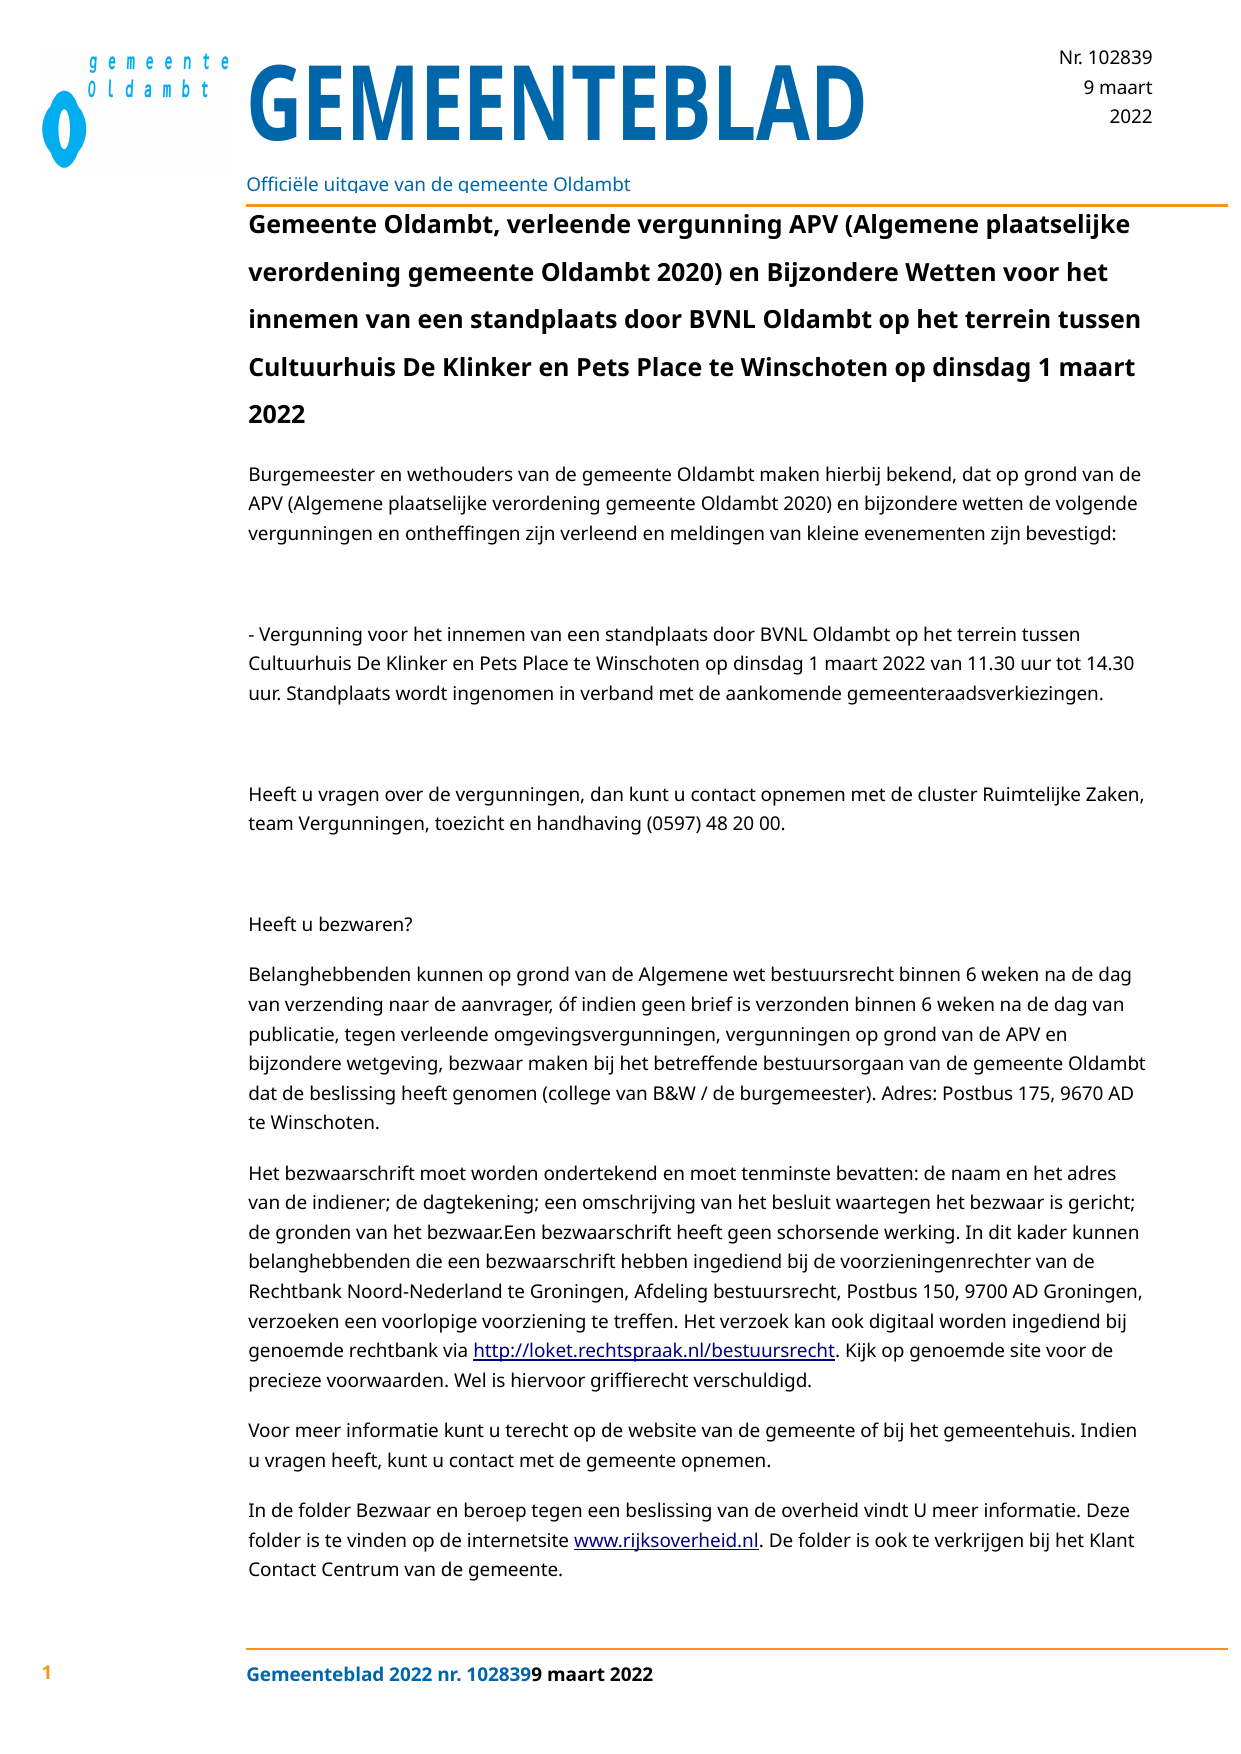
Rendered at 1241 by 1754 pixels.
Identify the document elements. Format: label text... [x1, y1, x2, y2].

picture [41, 47, 231, 172]
text Voor meer informatie kunt u terecht op de website van de gemeente of bij het gemeentehuis. Indien u vragen heeft, kunt u contact met de gemeente opnemen. [248, 1417, 1152, 1473]
text Heeft u bezwaren? [248, 911, 1152, 937]
text - Vergunning voor het innemen van een standplaats door BVNL Oldambt op het terrein tussen Cultuurhuis De Klinker en Pets Place te Winschoten op dinsdag 1 maart 2022 van 11.30 uur tot 14.30 uur. Standplaats wordt ingenomen in verband met de aankomende gemeenteraadsverkiezingen. [248, 621, 1152, 706]
text Het bezwaarschrift moet worden ondertekend en moet tenminste bevatten: de naam en het adres van de indiener; de dagtekening; een omschrijving van het besluit waartegen het bezwaar is gericht; de gronden van het bezwaar.Een bezwaarschrift heeft geen schorsende werking. In dit kader kunnen belanghebbenden die een bezwaarschrift hebben ingediend bij de voorzieningenrechter van de Rechtbank Noord-Nederland te Groningen, Afdeling bestuursrecht, Postbus 150, 9700 AD Groningen, verzoeken een voorlopige voorziening te treffen. Het verzoek kan ook digitaal worden ingediend bij genoemde rechtbank via http://loket.rechtspraak.nl/bestuursrecht. Kijk op genoemde site voor de precieze voorwaarden. Wel is hiervoor griffierecht verschuldigd. [248, 1160, 1152, 1393]
text In de folder Bezwaar en beroep tegen een beslissing van de overheid vindt U meer informatie. Deze folder is te vinden op de internetsite www.rijksoverheid.nl. De folder is ook te verkrijgen bij het Klant Contact Centrum van de gemeente. [248, 1497, 1152, 1582]
text Gemeente Oldambt, verleende vergunning APV (Algemene plaatselijke verordening gemeente Oldambt 2020) en Bijzondere Wetten voor het innemen van een standplaats door BVNL Oldambt op het terrein tussen Cultuurhuis De Klinker en Pets Place te Winschoten op dinsdag 1 maart 2022 [248, 207, 1152, 431]
text Heeft u vragen over de vergunningen, dan kunt u contact opnemen met de cluster Ruimtelijke Zaken, team Vergunningen, toezicht en handhaving (0597) 48 20 00. [248, 781, 1152, 836]
text Belanghebbenden kunnen op grond van de Algemene wet bestuursrecht binnen 6 weken na de dag van verzending naar de aanvrager, óf indien geen brief is verzonden binnen 6 weken na de dag van publicatie, tegen verleende omgevingsvergunningen, vergunningen op grond van de APV en bijzondere wetgeving, bezwaar maken bij het betreffende bestuursorgaan van de gemeente Oldambt dat de beslissing heeft genomen (college van B&W / de burgemeester). Adres: Postbus 175, 9670 AD te Winschoten. [248, 962, 1152, 1135]
text Burgemeester en wethouders van de gemeente Oldambt maken hierbij bekend, dat op grond van de APV (Algemene plaatselijke verordening gemeente Oldambt 2020) en bijzondere wetten de volgende vergunningen en ontheffingen zijn verleend en meldingen van kleine evenementen zijn bevestigd: [248, 461, 1152, 546]
